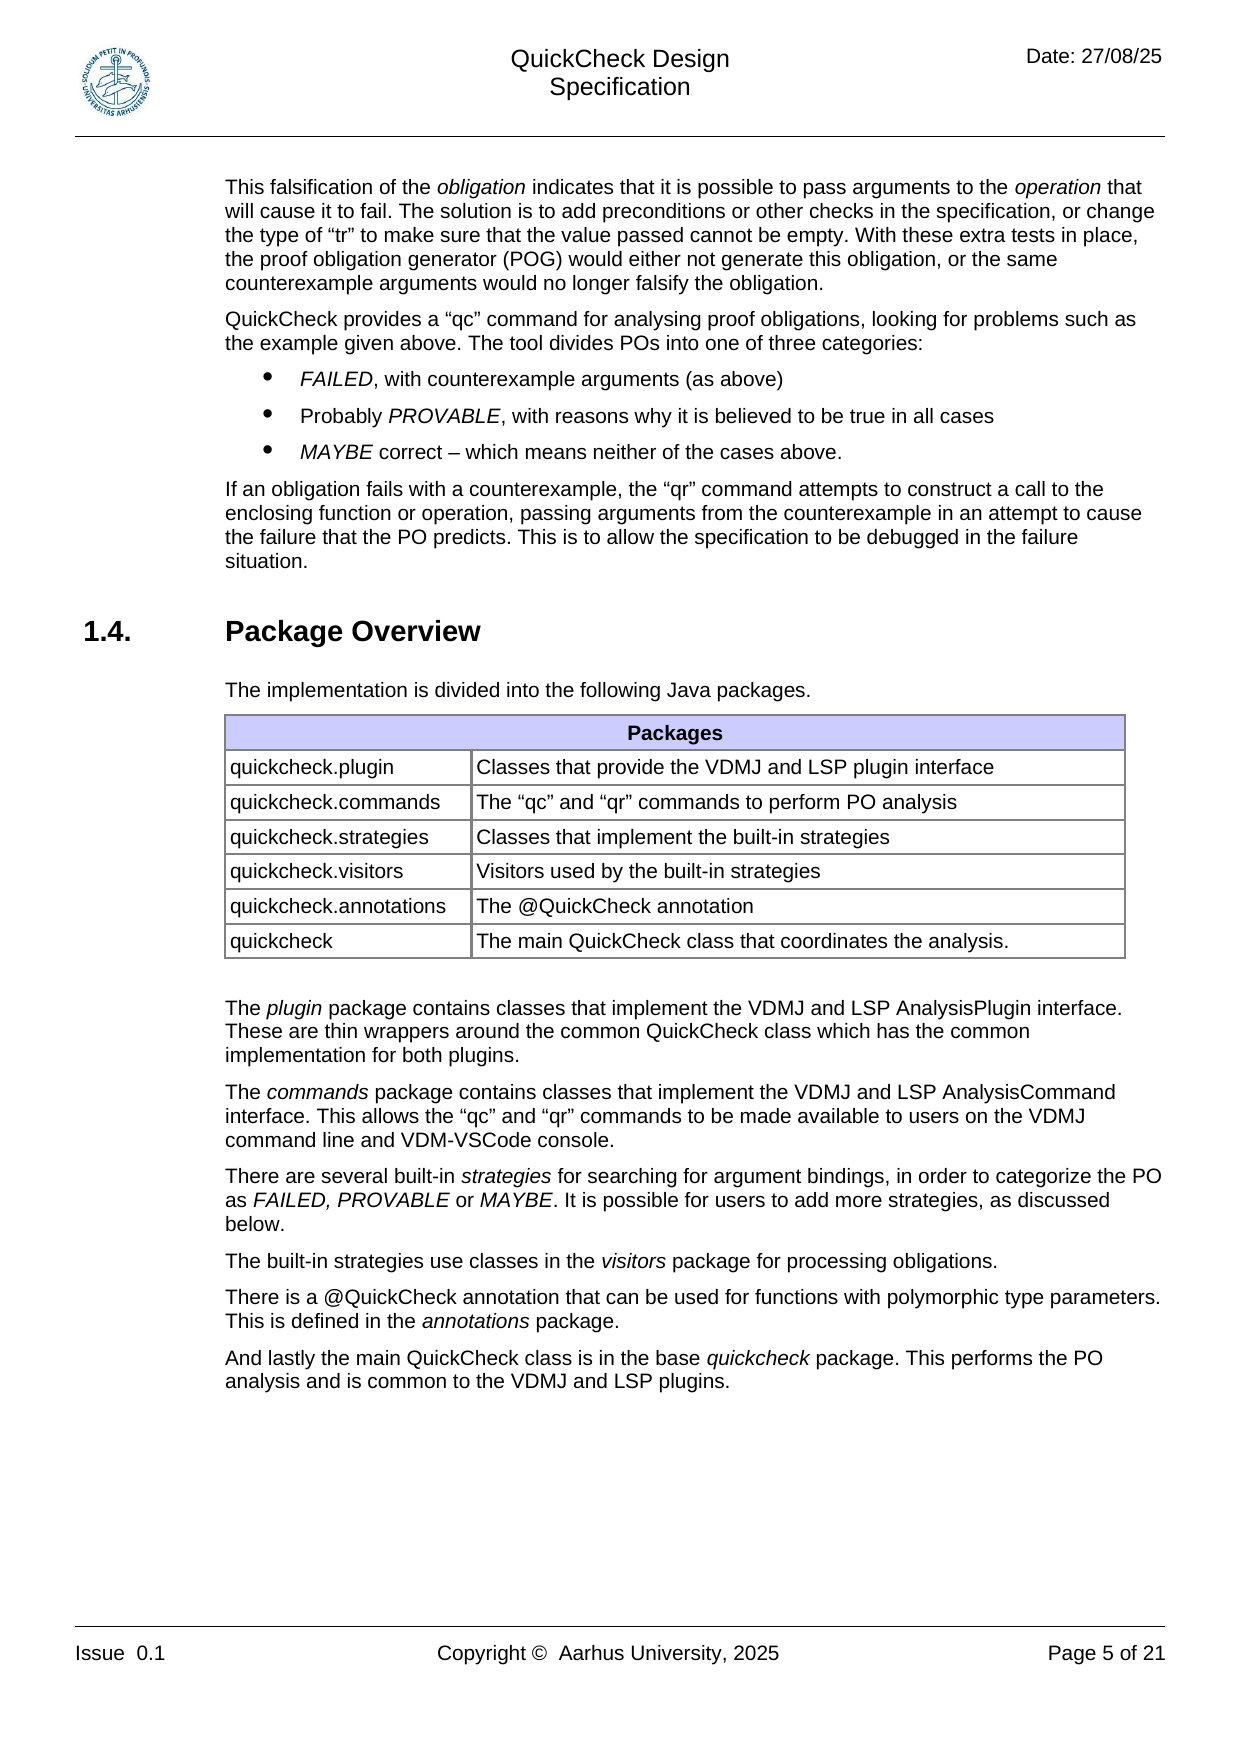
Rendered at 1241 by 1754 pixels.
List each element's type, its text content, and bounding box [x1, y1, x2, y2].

text The plugin package contains classes that implement the VDMJ and LSP AnalysisPlugin interface. These are thin wrappers around the common QuickCheck class which has the common implementation for both plugins. [225, 996, 1165, 1068]
table_cell The “qc” and “qr” commands to perform PO analysis [473, 786, 1124, 818]
table_cell quickcheck.annotations [226, 890, 470, 922]
list MAYBE correct – which means neither of the cases above. [262, 441, 1165, 464]
table_cell quickcheck.strategies [226, 821, 470, 853]
table_cell quickcheck.visitors [226, 855, 470, 888]
text The implementation is divided into the following Java packages. [225, 678, 1165, 702]
list Probably PROVABLE, with reasons why it is believed to be true in all cases [262, 404, 1165, 428]
table_cell The @QuickCheck annotation [473, 890, 1124, 922]
text And lastly the main QuickCheck class is in the base quickcheck package. This performs the PO analysis and is common to the VDMJ and LSP plugins. [225, 1346, 1165, 1394]
text The commands package contains classes that implement the VDMJ and LSP AnalysisCommand interface. This allows the “qc” and “qr” commands to be made available to users on the VDMJ command line and VDM-VSCode console. [225, 1080, 1165, 1152]
text There is a @QuickCheck annotation that can be used for functions with polymorphic type parameters. This is defined in the annotations package. [225, 1285, 1165, 1333]
table_cell Visitors used by the built-in strategies [473, 855, 1124, 888]
subtitle Package Overview [75, 615, 1165, 648]
table_header Packages [226, 716, 1124, 749]
table_cell quickcheck.plugin [226, 751, 470, 784]
table_cell The main QuickCheck class that coordinates the analysis. [473, 925, 1124, 957]
text This falsification of the obligation indicates that it is possible to pass arguments to the operation that will cause it to fail. The solution is to add preconditions or other checks in the specification, or change the type of “tr” to make sure that the value passed cannot be empty. With these extra tests in place, the proof obligation generator (POG) would either not generate this obligation, or the same counterexample arguments would no longer falsify the obligation. [225, 175, 1165, 295]
list FAILED, with counterexample arguments (as above) [262, 368, 1165, 392]
picture [78, 44, 153, 120]
text There are several built-in strategies for searching for argument bindings, in order to categorize the PO as FAILED, PROVABLE or MAYBE. It is possible for users to add more strategies, as discussed below. [225, 1164, 1165, 1236]
text QuickCheck provides a “qc” command for analysing proof obligations, looking for problems such as the example given above. The tool divides POs into one of three categories: [225, 307, 1165, 355]
table_cell quickcheck [226, 925, 470, 957]
text The built-in strategies use classes in the visitors package for processing obligations. [225, 1249, 1165, 1273]
text If an obligation fails with a counterexample, the “qr” command attempts to construct a call to the enclosing function or operation, passing arguments from the counterexample in an attempt to cause the failure that the PO predicts. This is to allow the specification to be debugged in the failure situation. [225, 477, 1165, 573]
table_cell Classes that provide the VDMJ and LSP plugin interface [473, 751, 1124, 784]
table_cell Classes that implement the built-in strategies [473, 821, 1124, 853]
table_cell quickcheck.commands [226, 786, 470, 818]
